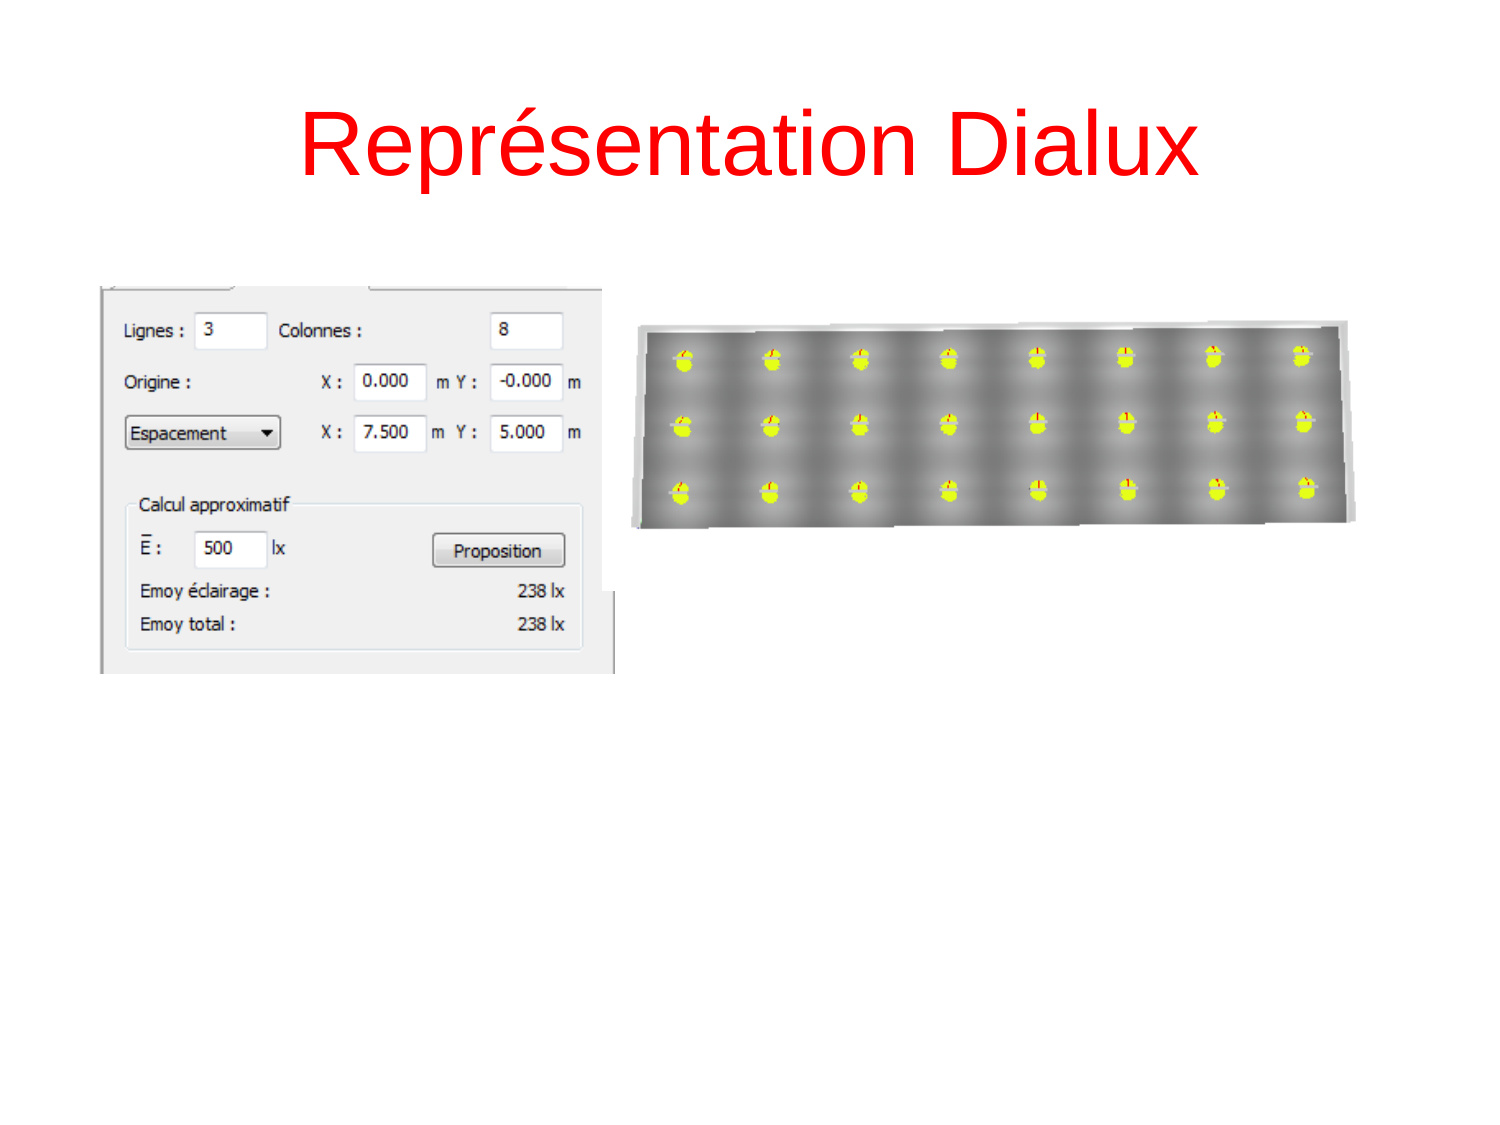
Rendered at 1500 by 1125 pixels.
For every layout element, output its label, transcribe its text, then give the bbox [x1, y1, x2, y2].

picture [99, 274, 1424, 674]
title Représentation Dialux [75, 45, 1426, 233]
